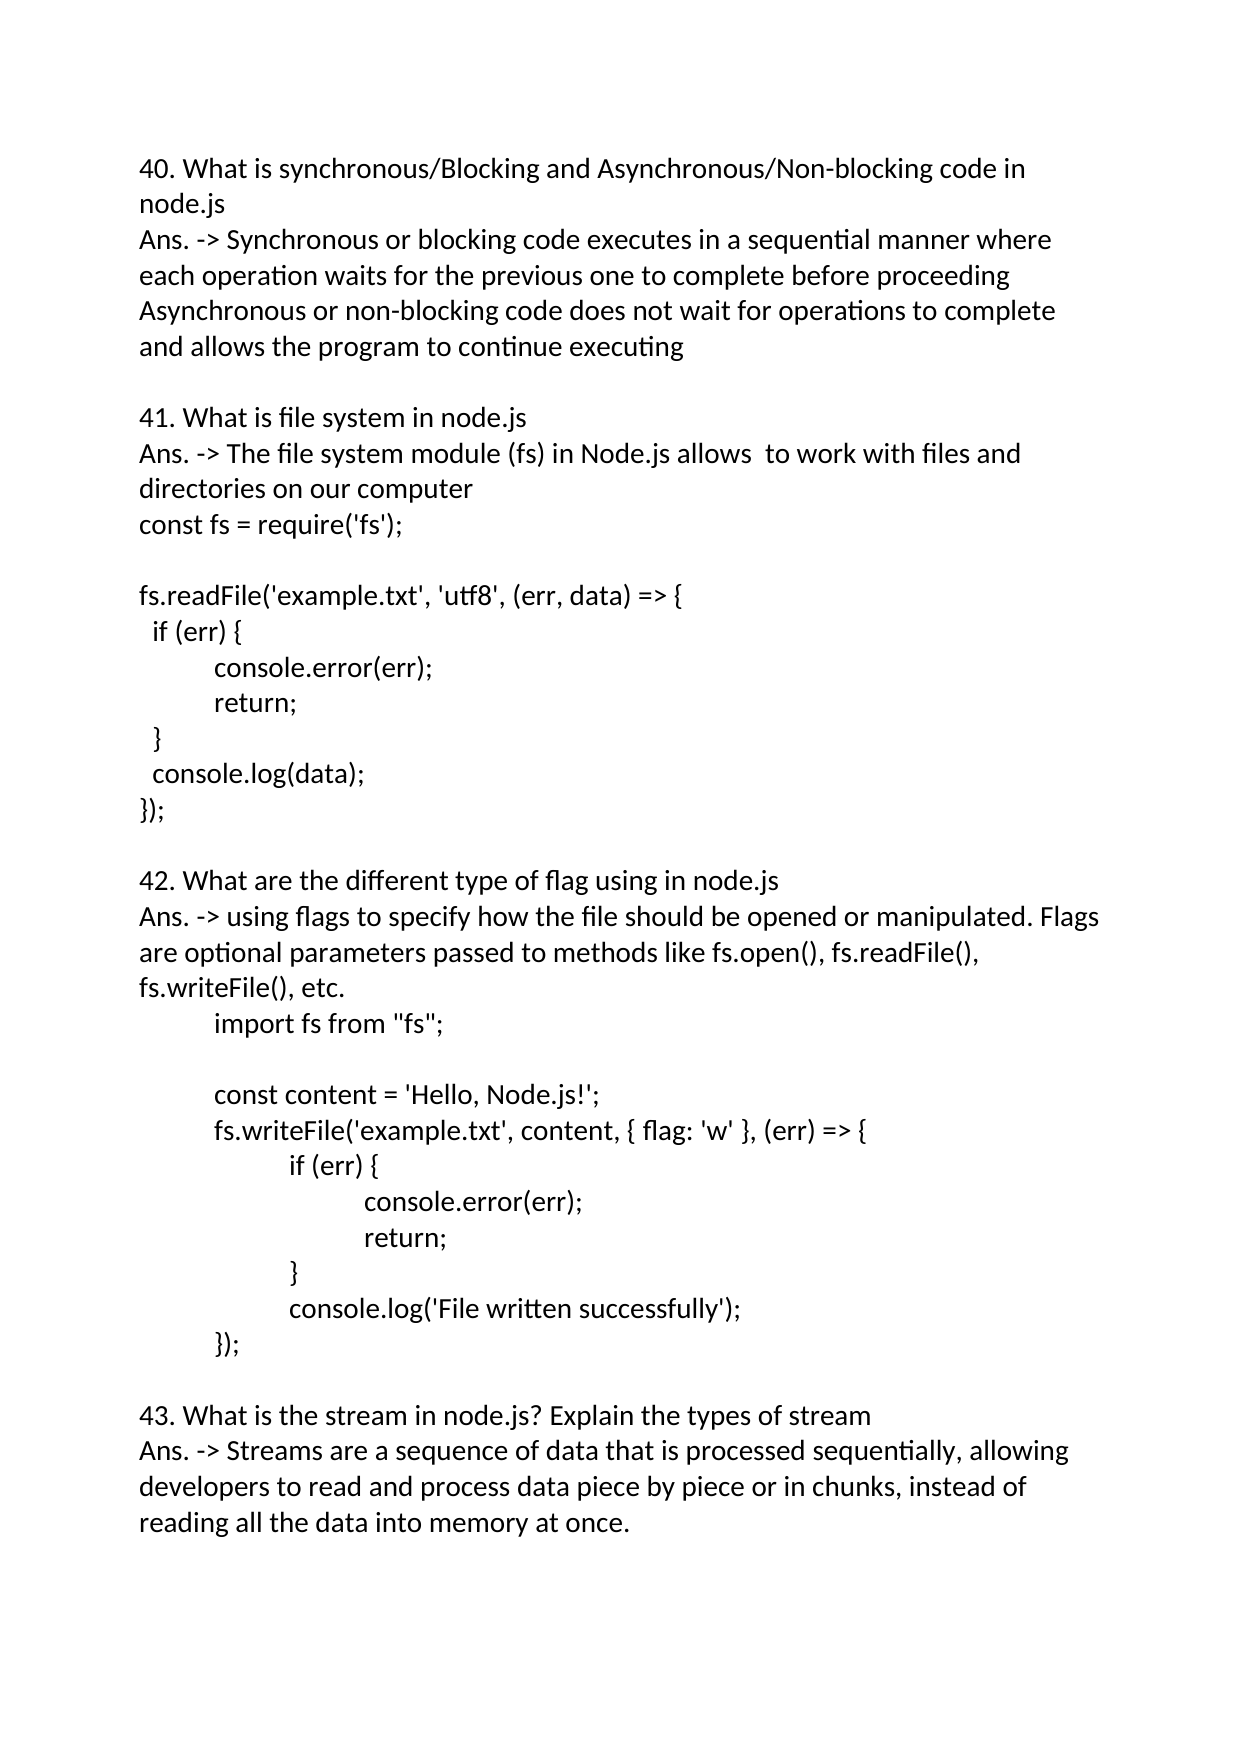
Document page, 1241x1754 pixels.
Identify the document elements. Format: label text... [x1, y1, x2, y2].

text 42. What are the different type of flag using in node.js [139, 862, 1101, 898]
text }); [139, 1326, 1101, 1361]
text Ans. -> Synchronous or blocking code executes in a sequential manner where each operation waits for the previous one to complete before proceeding [139, 221, 1101, 292]
text }); [139, 791, 1101, 827]
text if (err) { [139, 1147, 1101, 1183]
text 40. What is synchronous/Blocking and Asynchronous/Non-blocking code in node.js [139, 150, 1101, 221]
text fs.writeFile('example.txt', content, { flag: 'w' }, (err) => { [139, 1112, 1101, 1147]
text console.error(err); [139, 1183, 1101, 1219]
text } [139, 1254, 1101, 1290]
text Ans. -> The file system module (fs) in Node.js allows to work with files and directories on our computer [139, 435, 1101, 506]
text console.error(err); [139, 649, 1101, 684]
text return; [139, 1219, 1101, 1254]
text console.log('File written successfully'); [139, 1290, 1101, 1326]
text fs.readFile('example.txt', 'utf8', (err, data) => { [139, 577, 1101, 613]
text import fs from "fs"; [139, 1005, 1101, 1041]
text const content = 'Hello, Node.js!'; [139, 1076, 1101, 1112]
text const fs = require('fs'); [139, 506, 1101, 542]
text Asynchronous or non-blocking code does not wait for operations to complete and allows the program to continue executing [139, 292, 1101, 364]
text Ans. -> Streams are a sequence of data that is processed sequentially, allowing developers to read and process data piece by piece or in chunks, instead of reading all the data into memory at once. [139, 1432, 1101, 1539]
text 43. What is the stream in node.js? Explain the types of stream [139, 1397, 1101, 1432]
text if (err) { [139, 613, 1101, 649]
text console.log(data); [139, 756, 1101, 791]
text 41. What is file system in node.js [139, 399, 1101, 435]
text Ans. -> using flags to specify how the file should be opened or manipulated. Flags are optional parameters passed to methods like fs.open(), fs.readFile(), fs.writeFile(), etc. [139, 898, 1101, 1005]
text } [139, 720, 1101, 756]
text return; [139, 684, 1101, 720]
